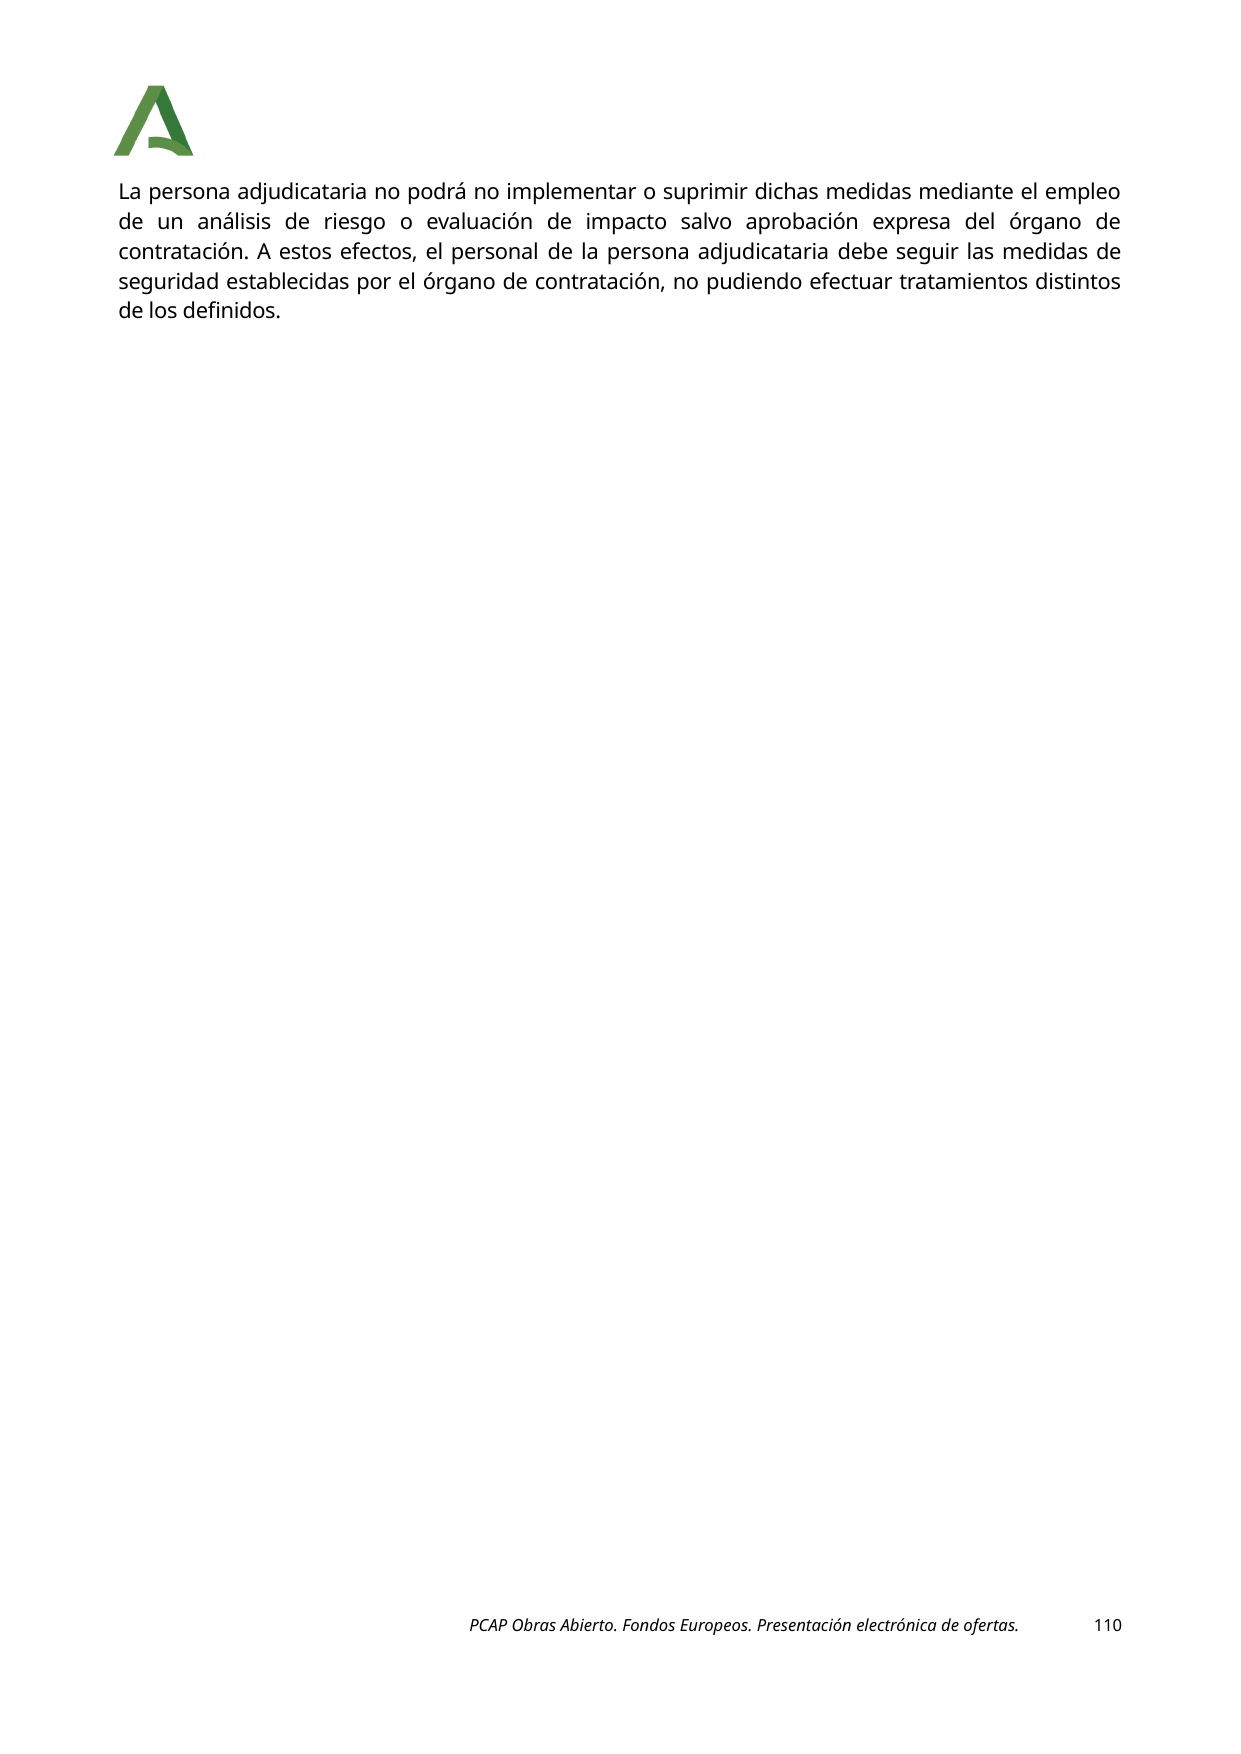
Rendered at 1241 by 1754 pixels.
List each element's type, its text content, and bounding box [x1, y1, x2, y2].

text La persona adjudicataria no podrá no implementar o suprimir dichas medidas mediante el empleo de un análisis de riesgo o evaluación de impacto salvo aprobación expresa del órgano de contratación. A estos efectos, el personal de la persona adjudicataria debe seguir las medidas de seguridad establecidas por el órgano de contratación, no pudiendo efectuar tratamientos distintos de los definidos. [118, 176, 1122, 325]
picture [109, 81, 198, 160]
